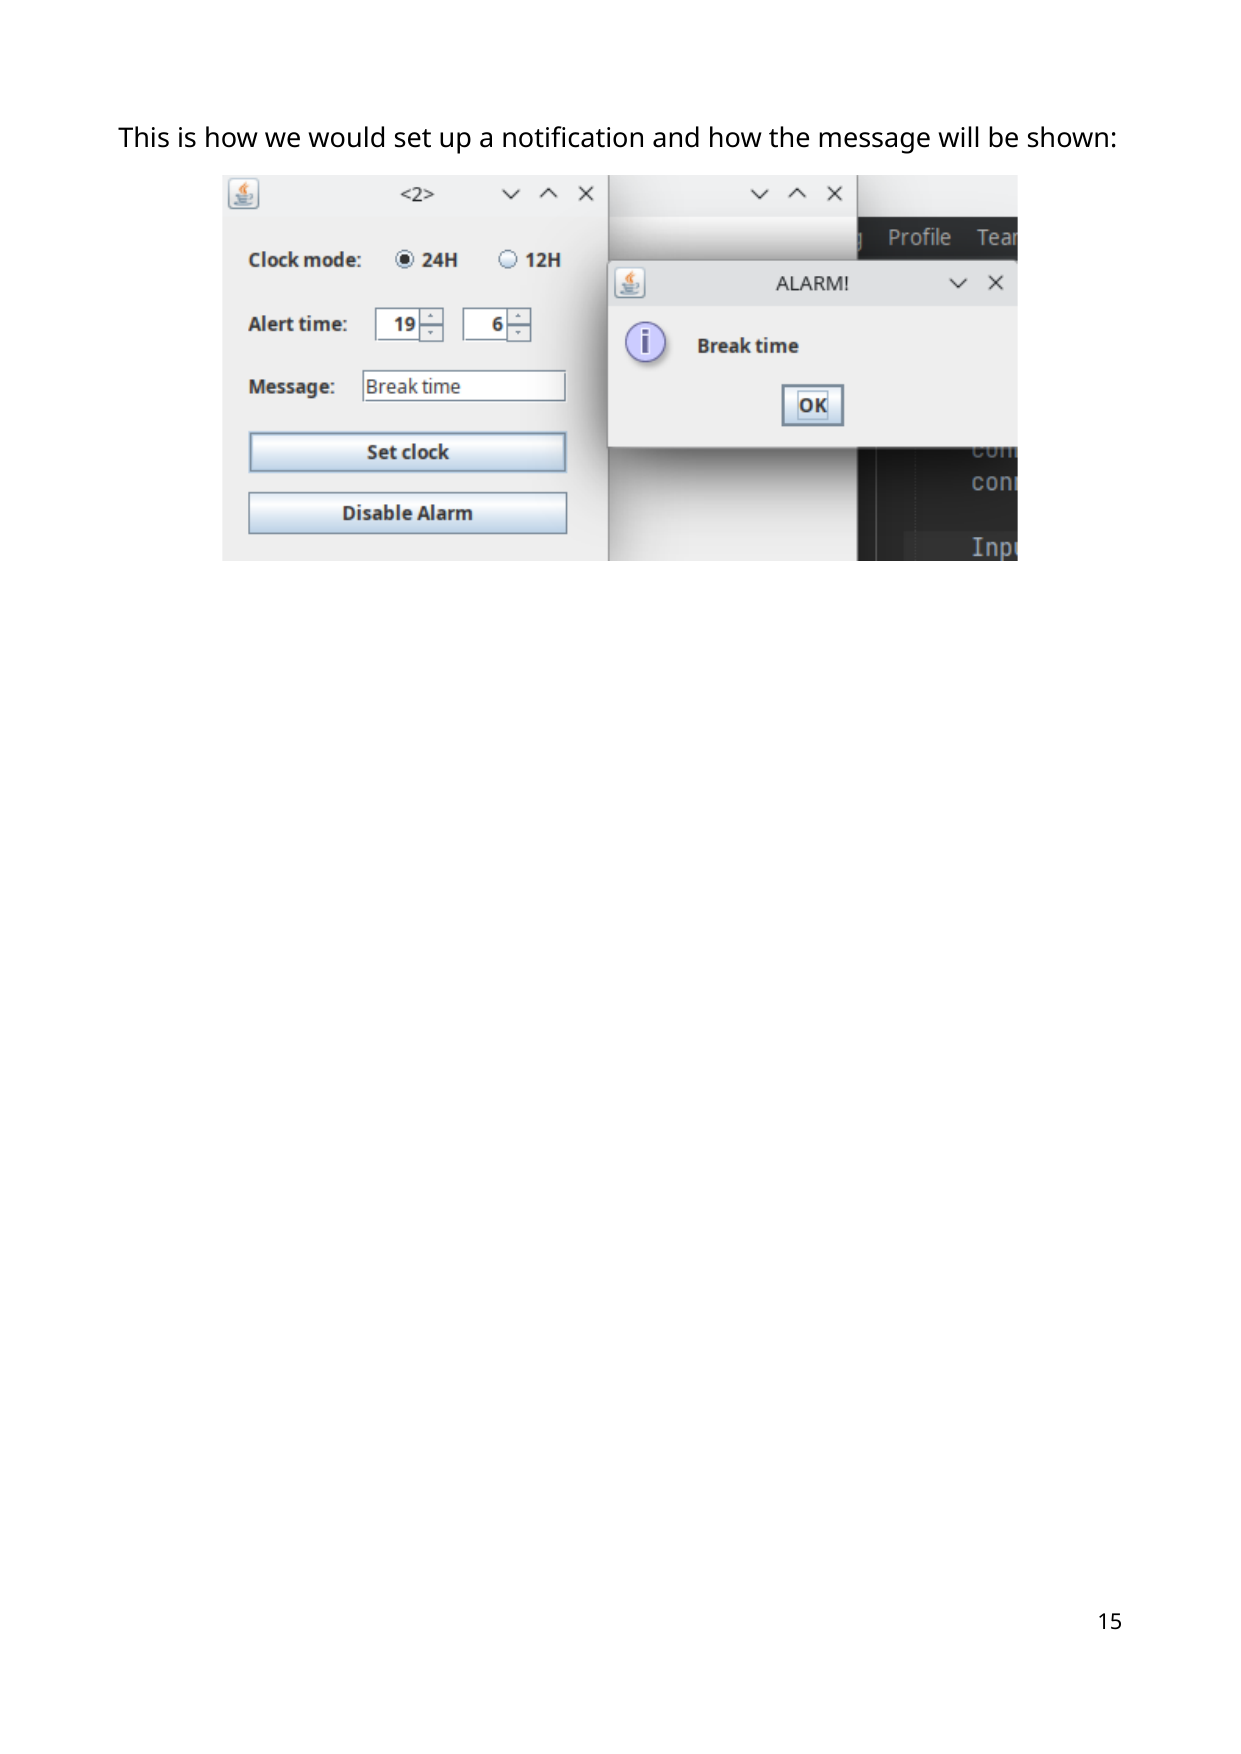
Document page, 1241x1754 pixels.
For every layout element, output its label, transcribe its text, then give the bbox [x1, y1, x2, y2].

picture [222, 175, 1018, 561]
text This is how we would set up a notification and how the message will be shown: [118, 118, 1122, 155]
